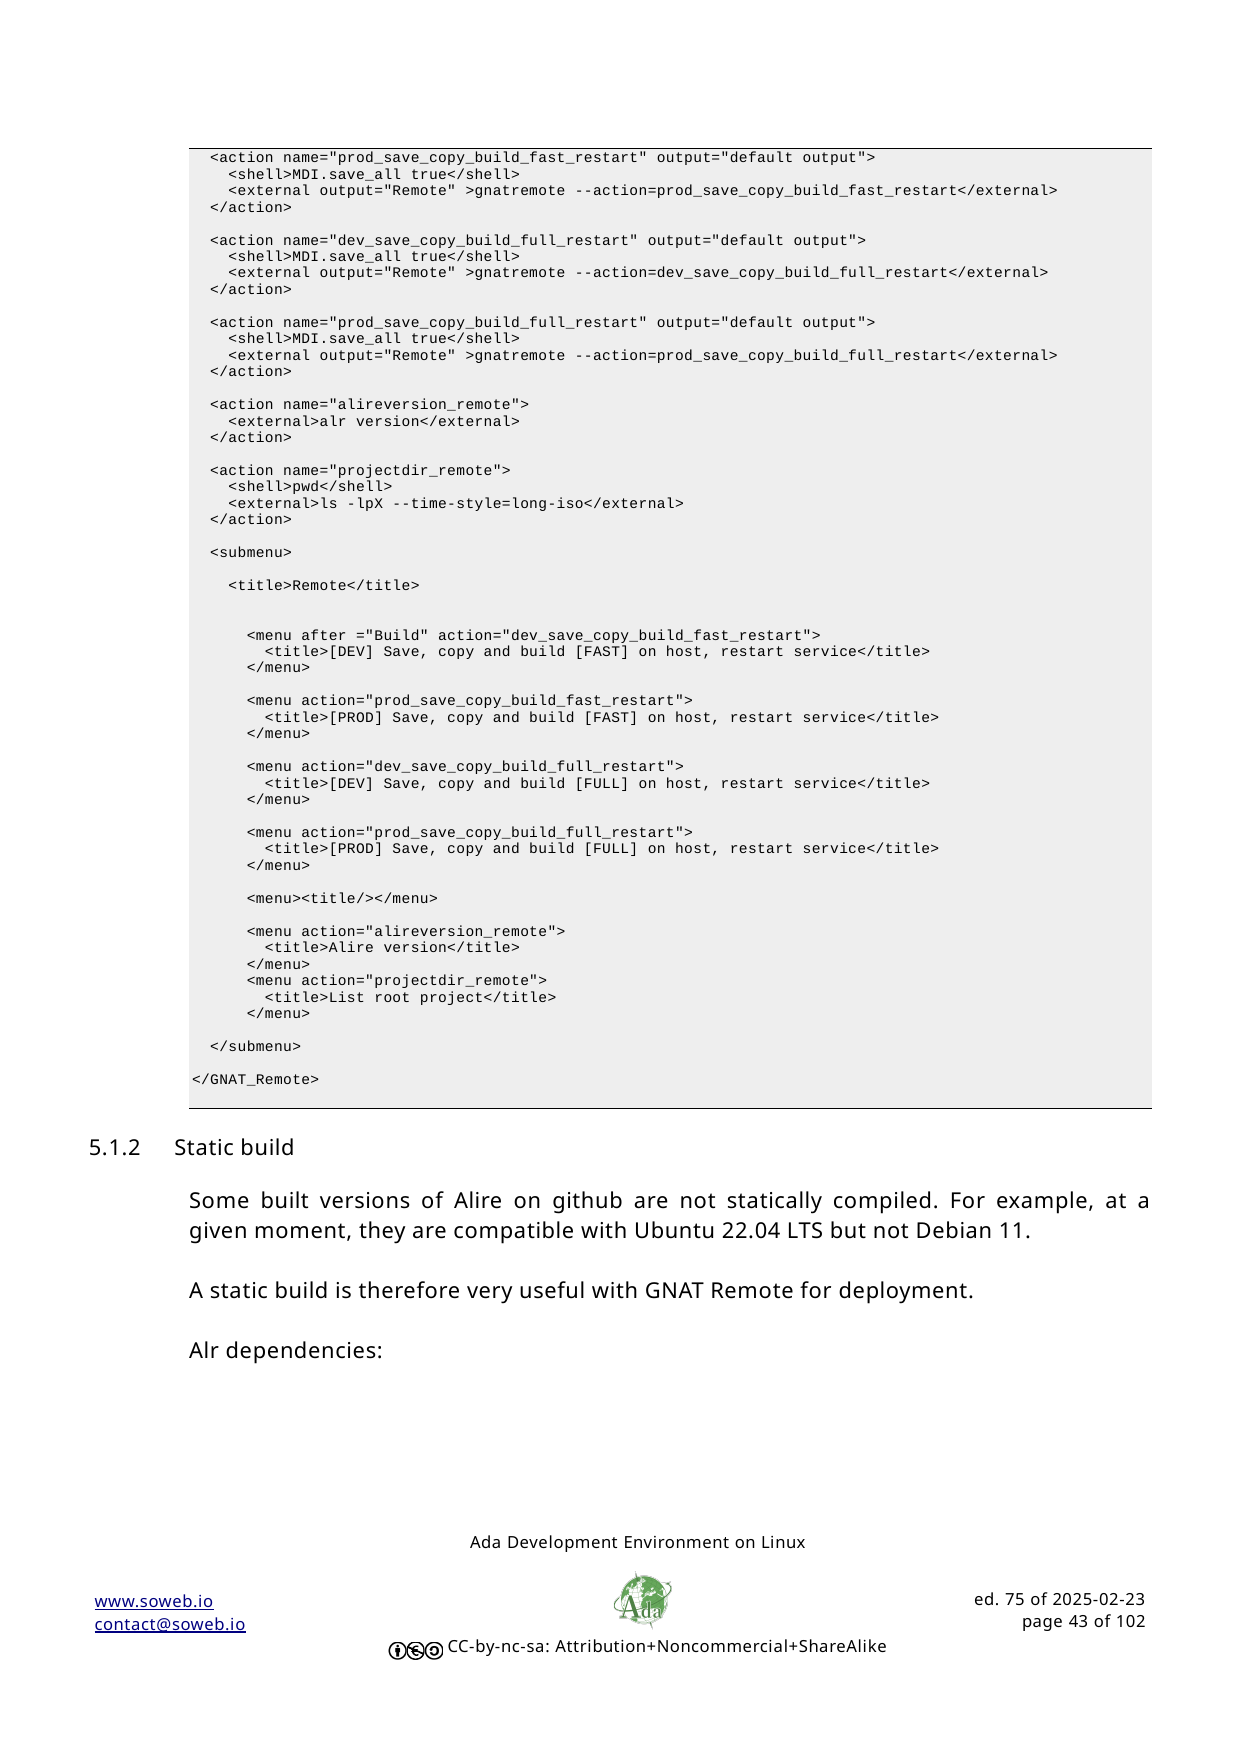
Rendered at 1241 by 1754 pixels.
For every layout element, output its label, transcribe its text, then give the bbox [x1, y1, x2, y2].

text Alr dependencies: [189, 1335, 1152, 1365]
list <title>[PROD] Save, copy and build [FULL] on host, restart service</title> [189, 839, 1152, 855]
list </menu> [189, 855, 1152, 872]
list <menu after ="Build" action="dev_save_copy_build_fast_restart"> [189, 625, 1152, 641]
list <menu action="prod_save_copy_build_fast_restart"> [189, 691, 1152, 707]
list <title>[PROD] Save, copy and build [FAST] on host, restart service</title> [189, 707, 1152, 724]
list </action> [189, 510, 1152, 526]
list </action> [189, 197, 1152, 213]
list <shell>MDI.save_all true</shell> [189, 329, 1152, 345]
list </menu> [189, 789, 1152, 806]
list </action> [189, 279, 1152, 296]
list <external>alr version</external> [189, 411, 1152, 427]
list <action name="projectdir_remote"> [189, 460, 1152, 477]
list <external output="Remote" >gnatremote --action=prod_save_copy_build_full_restart</external> [189, 345, 1152, 362]
list <title>[DEV] Save, copy and build [FAST] on host, restart service</title> [189, 641, 1152, 658]
picture [613, 1571, 672, 1630]
list </submenu> [189, 1036, 1152, 1053]
text Some built versions of Alire on github are not statically compiled. For example, at a given moment, they are compatible with Ubuntu 22.04 LTS but not Debian 11. [189, 1185, 1152, 1245]
list <action name="dev_save_copy_build_full_restart" output="default output"> [189, 230, 1152, 246]
list <external output="Remote" >gnatremote --action=dev_save_copy_build_full_restart</external> [189, 263, 1152, 279]
list <title>[DEV] Save, copy and build [FULL] on host, restart service</title> [189, 773, 1152, 789]
list <title>Remote</title> [189, 576, 1152, 592]
list </action> [189, 427, 1152, 444]
list <action name="prod_save_copy_build_fast_restart" output="default output"> [189, 149, 1152, 164]
list <external>ls -lpX --time-style=long-iso</external> [189, 493, 1152, 510]
picture [388, 1642, 443, 1660]
list <menu action="alireversion_remote"> [189, 921, 1152, 938]
list <action name="alireversion_remote"> [189, 394, 1152, 411]
list <menu action="projectdir_remote"> [189, 971, 1152, 987]
list <title>Alire version</title> [189, 938, 1152, 954]
list <action name="prod_save_copy_build_full_restart" output="default output"> [189, 312, 1152, 329]
list <external output="Remote" >gnatremote --action=prod_save_copy_build_fast_restart</external> [189, 181, 1152, 197]
list </menu> [189, 658, 1152, 674]
list <shell>MDI.save_all true</shell> [189, 246, 1152, 263]
list </menu> [189, 954, 1152, 971]
list </menu> [189, 724, 1152, 740]
list <menu action="dev_save_copy_build_full_restart"> [189, 757, 1152, 773]
list <shell>pwd</shell> [189, 477, 1152, 493]
list <shell>MDI.save_all true</shell> [189, 164, 1152, 181]
list <submenu> [189, 543, 1152, 559]
list </action> [189, 362, 1152, 378]
list <menu action="prod_save_copy_build_full_restart"> [189, 822, 1152, 839]
list </menu> [189, 1003, 1152, 1020]
text A static build is therefore very useful with GNAT Remote for deployment. [189, 1275, 1152, 1305]
list </GNAT_Remote> [189, 1069, 1152, 1108]
subtitle Static build [88, 1132, 1152, 1173]
list <menu><title/></menu> [189, 888, 1152, 905]
list <title>List root project</title> [189, 987, 1152, 1003]
